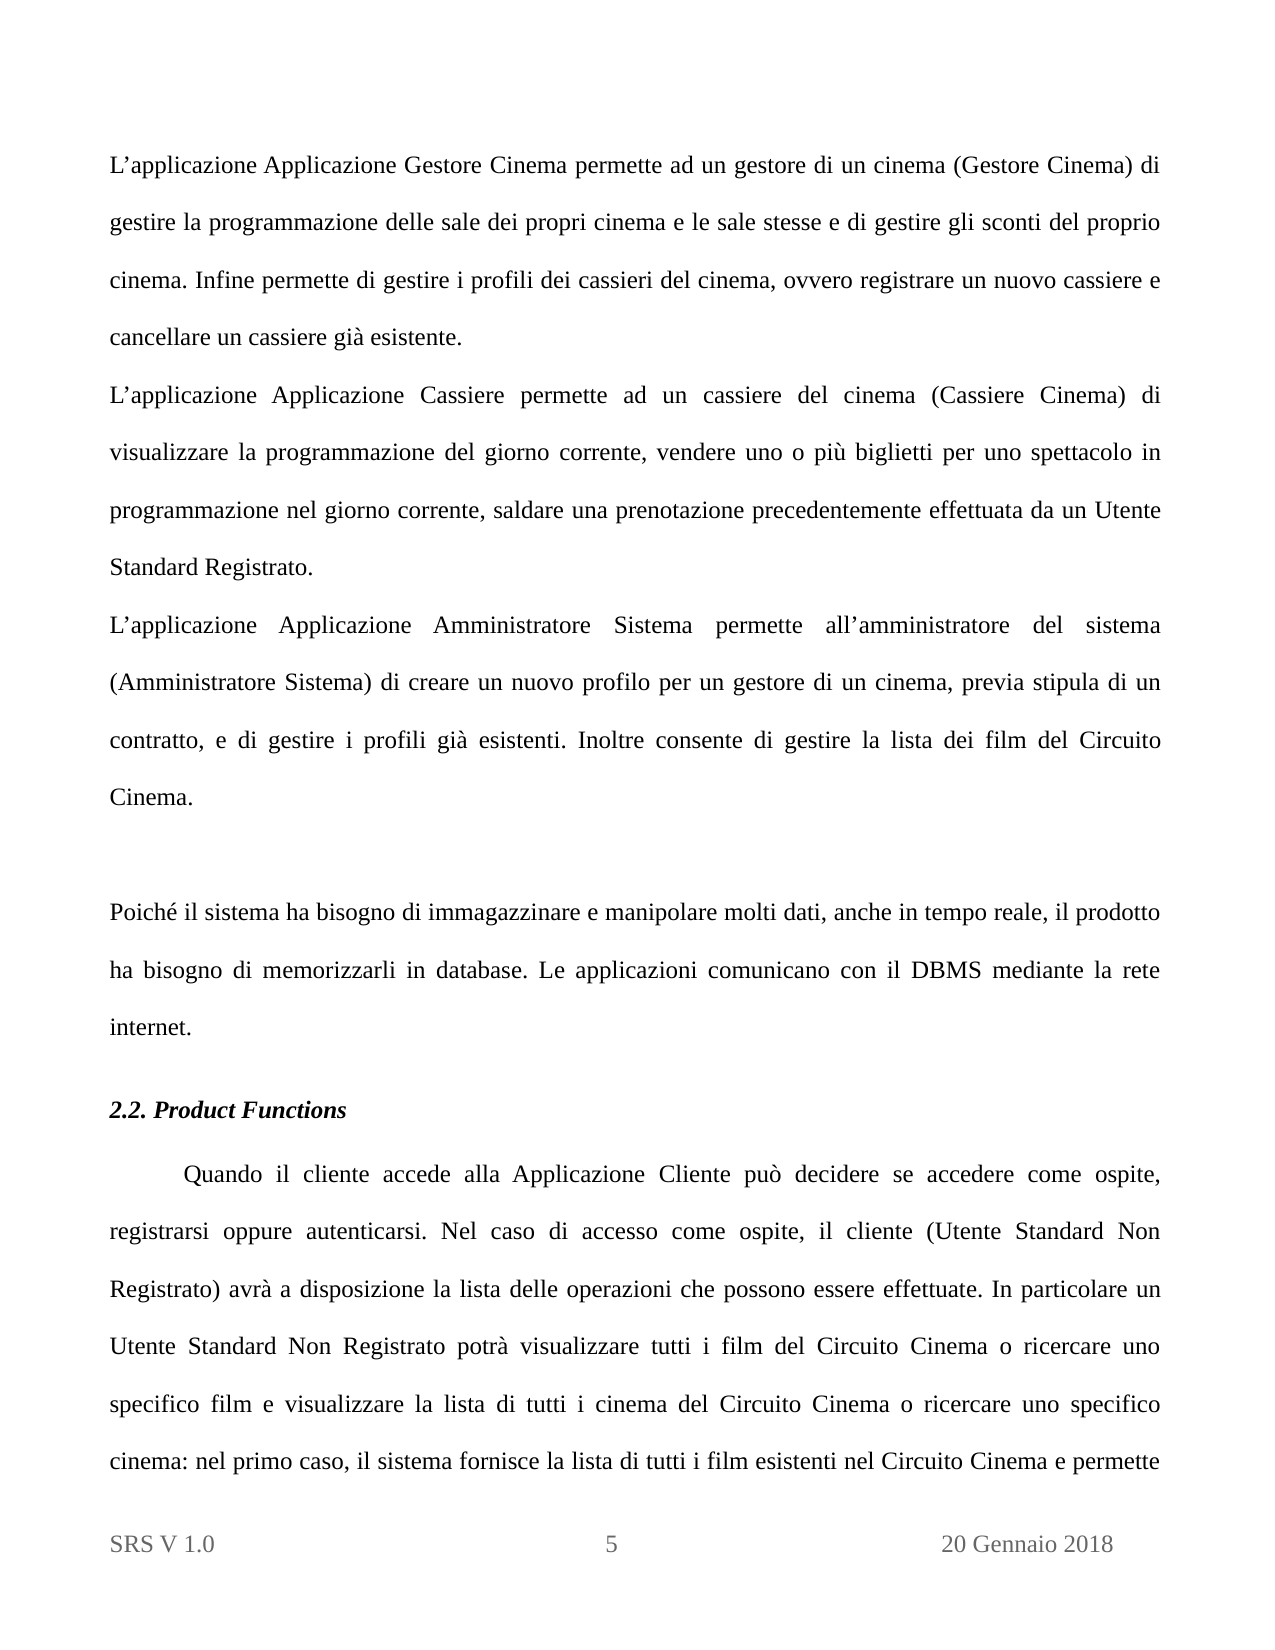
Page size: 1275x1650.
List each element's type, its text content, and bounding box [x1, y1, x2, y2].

text Quando il cliente accede alla Applicazione Cliente può decidere se accedere come ospite, registrarsi oppure autenticarsi. Nel caso di accesso come ospite, il cliente (Utente Standard Non Registrato) avrà a disposizione la lista delle operazioni che possono essere effettuate. In particolare un Utente Standard Non Registrato potrà visualizzare tutti i film del Circuito Cinema o ricercare uno specifico film e visualizzare la lista di tutti i cinema del Circuito Cinema o ricercare uno specifico cinema: nel primo caso, il sistema fornisce la lista di tutti i film esistenti nel Circuito Cinema e permette [109, 1159, 1162, 1475]
text L’applicazione Applicazione Amministratore Sistema permette all’amministratore del sistema (Amministratore Sistema) di creare un nuovo profilo per un gestore di un cinema, previa stipula di un contratto, e di gestire i profili già esistenti. Inoltre consente di gestire la lista dei film del Circuito Cinema. [109, 610, 1162, 811]
text L’applicazione Applicazione Cassiere permette ad un cassiere del cinema (Cassiere Cinema) di visualizzare la programmazione del giorno corrente, vendere uno o più biglietti per uno spettacolo in programmazione nel giorno corrente, saldare una prenotazione precedentemente effettuata da un Utente Standard Registrato. [109, 380, 1162, 581]
text L’applicazione Applicazione Gestore Cinema permette ad un gestore di un cinema (Gestore Cinema) di gestire la programmazione delle sale dei propri cinema e le sale stesse e di gestire gli sconti del proprio cinema. Infine permette di gestire i profili dei cassieri del cinema, ovvero registrare un nuovo cassiere e cancellare un cassiere già esistente. [109, 150, 1162, 351]
text Poiché il sistema ha bisogno di immagazzinare e manipolare molti dati, anche in tempo reale, il prodotto ha bisogno di memorizzarli in database. Le applicazioni comunicano con il DBMS mediante la rete internet. [109, 897, 1162, 1041]
subtitle 2.2. Product Functions [109, 1095, 1162, 1124]
